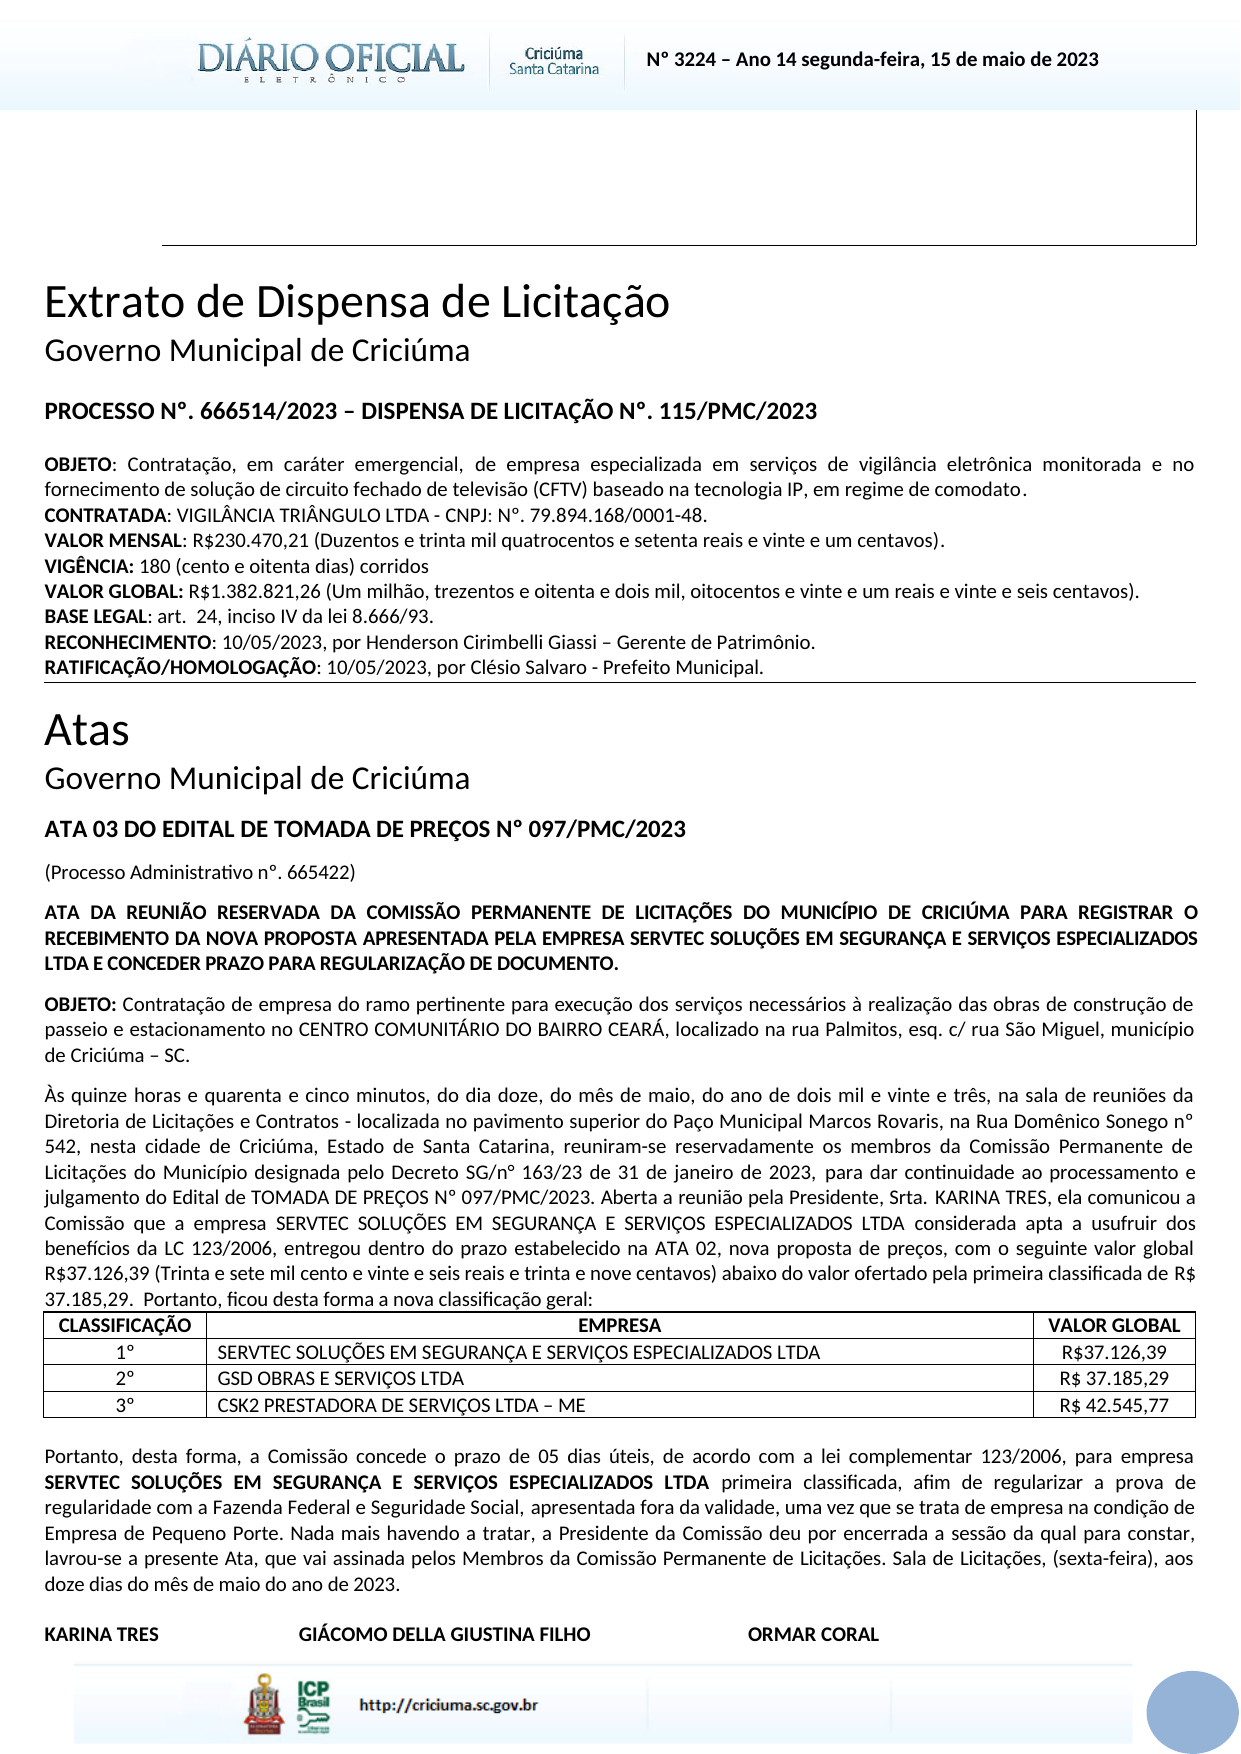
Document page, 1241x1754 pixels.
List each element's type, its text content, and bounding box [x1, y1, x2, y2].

text Governo Municipal de Criciúma [44, 757, 1196, 798]
text Portanto, desta forma, a Comissão concede o prazo de 05 dias úteis, de acordo com a lei complementar 123/2006, para empresa SERVTEC SOLUÇÕES EM SEGURANÇA E SERVIÇOS ESPECIALIZADOS LTDA primeira classificada, afim de regularizar a prova de regularidade com a Fazenda Federal e Seguridade Social, apresentada fora da validade, uma vez que se trata de empresa na condição de Empresa de Pequeno Porte. Nada mais havendo a tratar, a Presidente da Comissão deu por encerrada a sessão da qual para constar, lavrou-se a presente Ata, que vai assinada pelos Membros da Comissão Permanente de Licitações. Sala de Licitações, (sexta-feira), aos doze dias do mês de maio do ano de 2023. [44, 1444, 1196, 1596]
text RECONHECIMENTO: 10/05/2023, por Henderson Cirimbelli Giassi – Gerente de Patrimônio. [44, 629, 1196, 654]
table_cell 1º [44, 1339, 206, 1364]
text Às quinze horas e quarenta e cinco minutos, do dia doze, do mês de maio, do ano de dois mil e vinte e três, na sala de reuniões da Diretoria de Licitações e Contratos - localizada no pavimento superior do Paço Municipal Marcos Rovaris, na Rua Domênico Sonego nº 542, nesta cidade de Criciúma, Estado de Santa Catarina, reuniram-se reservadamente os membros da Comissão Permanente de Licitações do Município designada pelo Decreto SG/n° 163/23 de 31 de janeiro de 2023, para dar continuidade ao processamento e julgamento do Edital de TOMADA DE PREÇOS Nº 097/PMC/2023. Aberta a reunião pela Presidente, Srta. KARINA TRES, ela comunicou a Comissão que a empresa SERVTEC SOLUÇÕES EM SEGURANÇA E SERVIÇOS ESPECIALIZADOS LTDA considerada apta a usufruir dos benefícios da LC 123/2006, entregou dentro do prazo estabelecido na ATA 02, nova proposta de preços, com o seguinte valor global R$37.126,39 (Trinta e sete mil cento e vinte e seis reais e trinta e nove centavos) abaixo do valor ofertado pela primeira classificada de R$ 37.185,29. Portanto, ficou desta forma a nova classificação geral: [44, 1083, 1196, 1311]
table_header EMPRESA [207, 1313, 1033, 1338]
table_cell GSD OBRAS E SERVIÇOS LTDA [207, 1365, 1033, 1391]
text ATA DA REUNIÃO RESERVADA DA COMISSÃO PERMANENTE DE LICITAÇÕES DO MUNICÍPIO DE CRICIÚMA PARA REGISTRAR O RECEBIMENTO DA NOVA PROPOSTA APRESENTADA PELA EMPRESA SERVTEC SOLUÇÕES EM SEGURANÇA E SERVIÇOS ESPECIALIZADOS LTDA E CONCEDER PRAZO PARA REGULARIZAÇÃO DE DOCUMENTO. [44, 899, 1199, 976]
text Governo Municipal de Criciúma [44, 329, 1196, 370]
text KARINA TRES GIÁCOMO DELLA GIUSTINA FILHO ORMAR CORAL [44, 1622, 1196, 1647]
table_header CLASSIFICAÇÃO [44, 1313, 206, 1338]
text OBJETO: Contratação, em caráter emergencial, de empresa especializada em serviços de vigilância eletrônica monitorada e no fornecimento de solução de circuito fechado de televisão (CFTV) baseado na tecnologia IP, em regime de comodato. [44, 451, 1196, 502]
text VALOR MENSAL: R$230.470,21 (Duzentos e trinta mil quatrocentos e setenta reais e vinte e um centavos). [44, 527, 1196, 553]
text RATIFICAÇÃO/HOMOLOGAÇÃO: 10/05/2023, por Clésio Salvaro - Prefeito Municipal. [44, 654, 1196, 682]
table_cell R$37.126,39 [1034, 1339, 1195, 1364]
text BASE LEGAL: art. 24, inciso IV da lei 8.666/93. [44, 604, 1196, 629]
text Extrato de Dispensa de Licitação [44, 271, 1196, 329]
text (Processo Administrativo nº. 665422) [44, 859, 1198, 884]
text OBJETO: Contratação de empresa do ramo pertinente para execução dos serviços necessários à realização das obras de construção de passeio e estacionamento no CENTRO COMUNITÁRIO DO BAIRRO CEARÁ, localizado na rua Palmitos, esq. c/ rua São Miguel, município de Criciúma – SC. [44, 991, 1196, 1067]
table_cell SERVTEC SOLUÇÕES EM SEGURANÇA E SERVIÇOS ESPECIALIZADOS LTDA [207, 1339, 1033, 1364]
text PROCESSO Nº. 666514/2023 – DISPENSA DE LICITAÇÃO Nº. 115/PMC/2023 [44, 395, 1196, 426]
table_cell R$ 42.545,77 [1034, 1392, 1195, 1417]
table_cell CSK2 PRESTADORA DE SERVIÇOS LTDA – ME [207, 1392, 1033, 1417]
table_cell R$ 37.185,29 [1034, 1365, 1195, 1391]
text VALOR GLOBAL: R$1.382.821,26 (Um milhão, trezentos e oitenta e dois mil, oitocentos e vinte e um reais e vinte e seis centavos). [44, 578, 1196, 604]
table_cell 3º [44, 1392, 206, 1417]
table_cell 2º [44, 1365, 206, 1391]
text Atas [44, 698, 1196, 757]
text VIGÊNCIA: 180 (cento e oitenta dias) corridos [44, 553, 1196, 578]
text CONTRATADA: VIGILÂNCIA TRIÂNGULO LTDA - CNPJ: Nº. 79.894.168/0001-48. [44, 502, 1196, 527]
table_header VALOR GLOBAL [1034, 1313, 1195, 1338]
text ATA 03 DO EDITAL DE TOMADA DE PREÇOS Nº 097/PMC/2023 [44, 813, 1198, 843]
